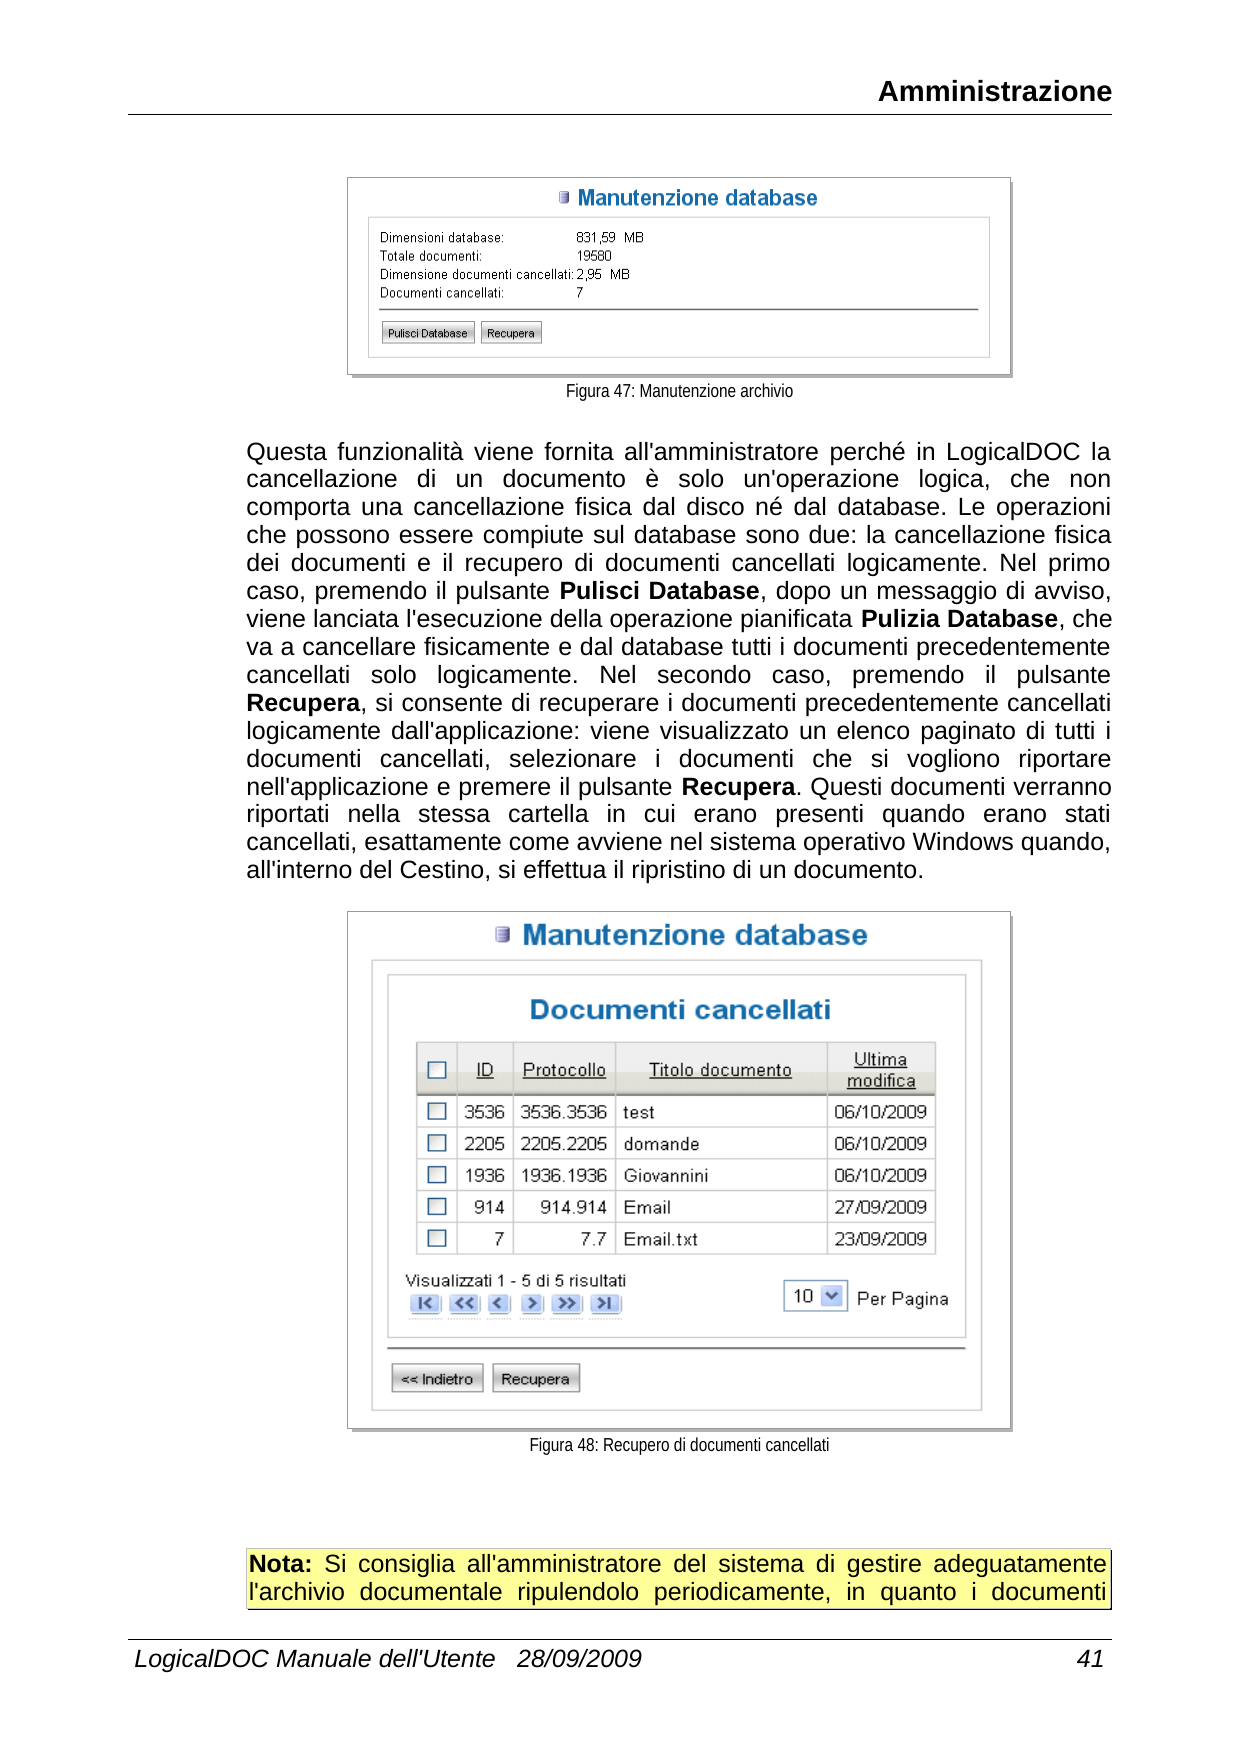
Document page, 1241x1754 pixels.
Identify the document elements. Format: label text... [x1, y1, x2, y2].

text Figura 47: Manutenzione archivio [347, 375, 1012, 401]
text Nota: Si consiglia all'amministratore del sistema di gestire adeguatamente l'archivio documentale ripulendolo periodicamente, in quanto i documenti [247, 1549, 1110, 1608]
picture [363, 186, 994, 365]
picture [363, 920, 994, 1419]
text Figura 48: Recupero di documenti cancellati [347, 1429, 1012, 1455]
text Questa funzionalità viene fornita all'amministratore perché in LogicalDOC la cancellazione di un documento è solo un'operazione logica, che non comporta una cancellazione fisica dal disco né dal database. Le operazioni che possono essere compiute sul database sono due: la cancellazione fisica dei documenti e il recupero di documenti cancellati logicamente. Nel primo caso, premendo il pulsante Pulisci Database, dopo un messaggio di avviso, viene lanciata l'esecuzione della operazione pianificata Pulizia Database, che va a cancellare fisicamente e dal database tutti i documenti precedentemente cancellati solo logicamente. Nel secondo caso, premendo il pulsante Recupera, si consente di recuperare i documenti precedentemente cancellati logicamente dall'applicazione: viene visualizzato un elenco paginato di tutti i documenti cancellati, selezionare i documenti che si vogliono riportare nell'applicazione e premere il pulsante Recupera. Questi documenti verranno riportati nella stessa cartella in cui erano presenti quando erano stati cancellati, esattamente come avviene nel sistema operativo Windows quando, all'interno del Cestino, si effettua il ripristino di un documento. [246, 437, 1112, 884]
